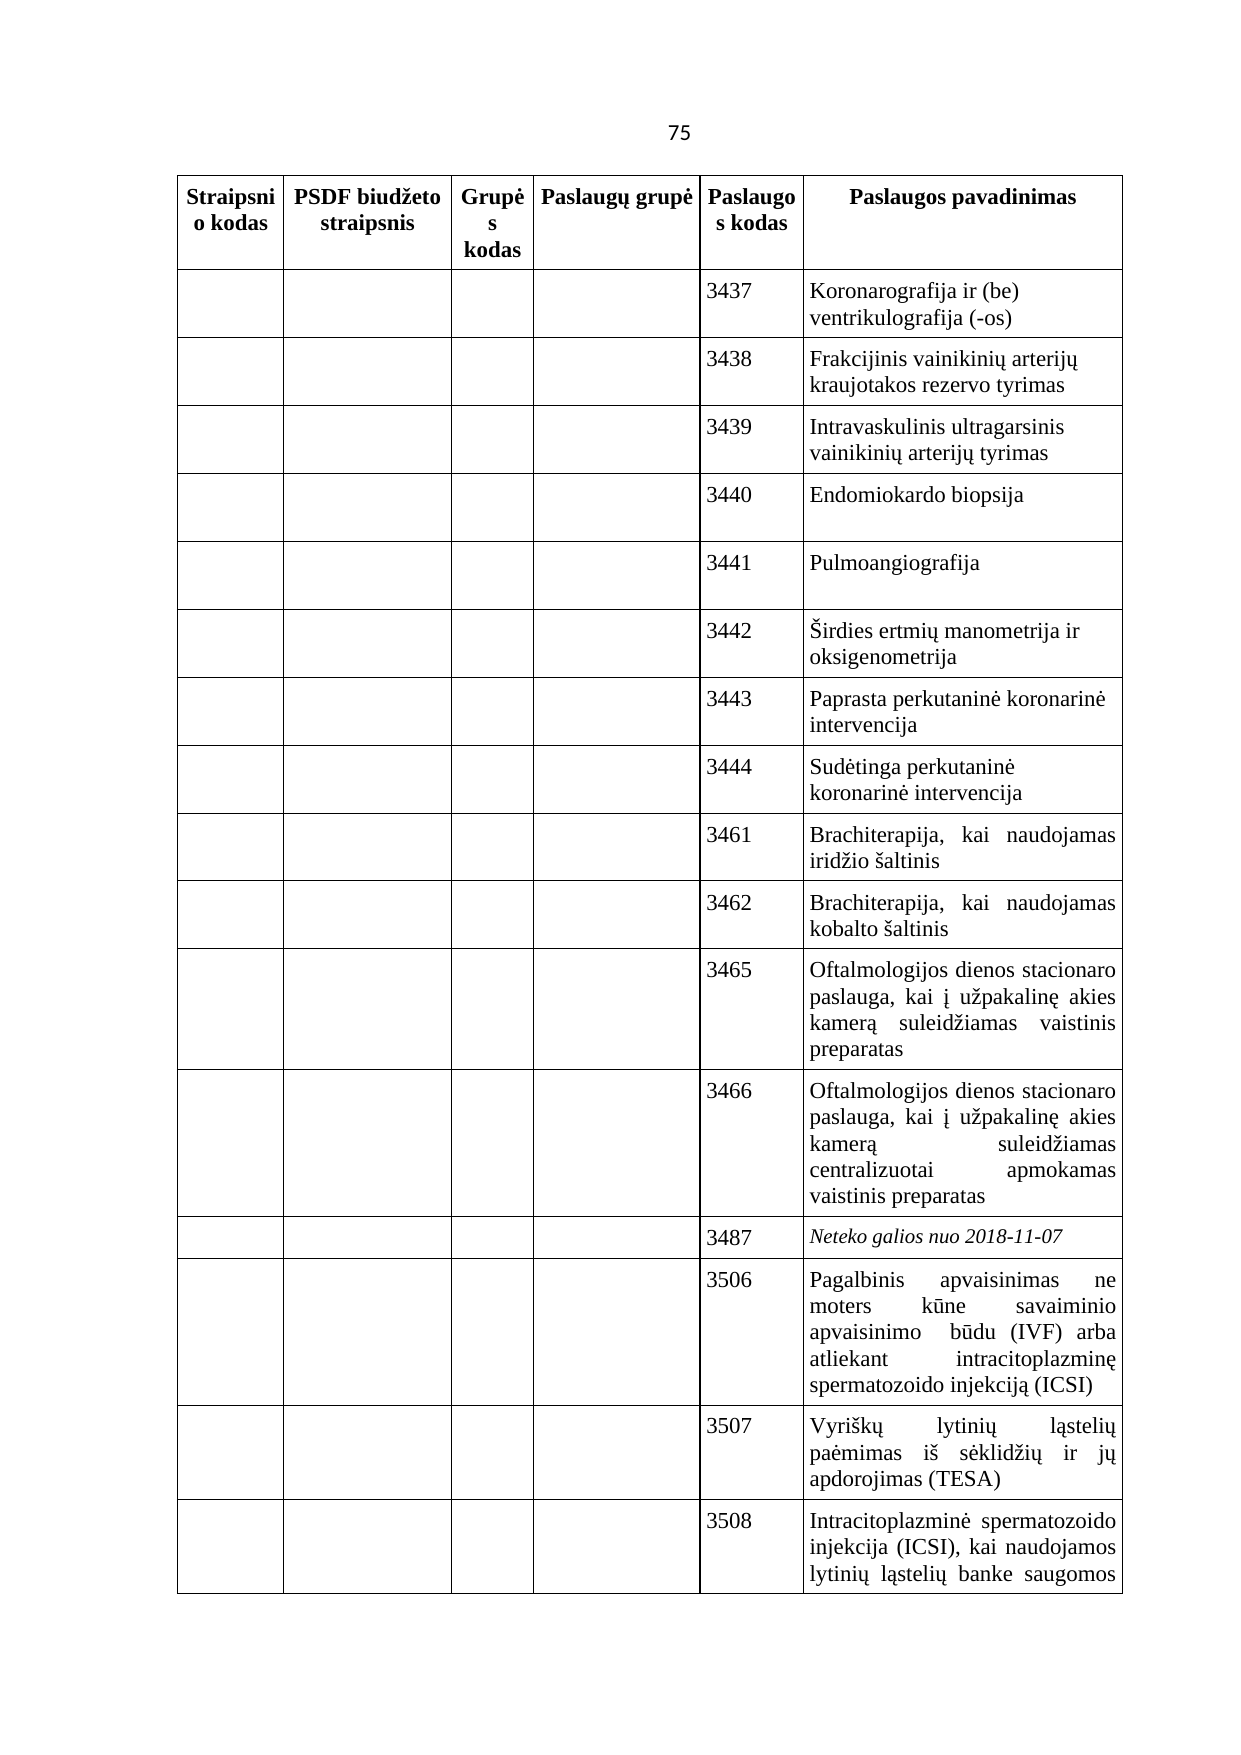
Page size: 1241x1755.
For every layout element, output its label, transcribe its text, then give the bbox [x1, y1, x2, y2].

table_cell Paprasta perkutaninė koronarinė intervencija [804, 678, 1122, 744]
table_cell [452, 270, 533, 337]
table_cell [452, 1217, 533, 1257]
table_cell [284, 814, 451, 880]
table_cell [178, 270, 283, 337]
table_cell [284, 881, 451, 948]
table_cell [178, 814, 283, 880]
table_cell 3444 [701, 746, 803, 812]
table_cell 3437 [701, 270, 803, 337]
table_cell [534, 542, 699, 609]
table_cell 3465 [701, 949, 803, 1069]
table_cell [452, 949, 533, 1069]
table_cell [534, 474, 699, 541]
table_header Paslaugos pavadinimas [804, 176, 1122, 269]
table_cell [284, 1217, 451, 1257]
table_cell Frakcijinis vainikinių arterijų kraujotakos rezervo tyrimas [804, 338, 1122, 405]
table_cell [452, 678, 533, 744]
table_cell [452, 1070, 533, 1216]
table_cell [452, 474, 533, 541]
table_cell [452, 338, 533, 405]
table_cell Oftalmologijos dienos stacionaro paslauga, kai į užpakalinę akies kamerą suleidžiamas vaistinis preparatas [804, 949, 1122, 1069]
table_cell [452, 814, 533, 880]
table_cell Intravaskulinis ultragarsinis vainikinių arterijų tyrimas [804, 406, 1122, 473]
table_cell [178, 1070, 283, 1216]
table_cell [534, 1500, 699, 1593]
table_cell [284, 678, 451, 744]
table_cell [534, 949, 699, 1069]
table_cell [284, 270, 451, 337]
table_cell [178, 1259, 283, 1404]
table_cell Širdies ertmių manometrija ir oksigenometrija [804, 610, 1122, 677]
table_cell [284, 542, 451, 609]
table_cell [284, 1406, 451, 1499]
table_cell [284, 338, 451, 405]
table_cell Vyriškų lytinių ląstelių paėmimas iš sėklidžių ir jų apdorojimas (TESA) [804, 1406, 1122, 1499]
table_cell [452, 1259, 533, 1404]
table_cell [534, 678, 699, 744]
table_cell Intracitoplazminė spermatozoido injekcija (ICSI), kai naudojamos lytinių ląstelių banke saugomos [804, 1500, 1122, 1593]
table_cell Endomiokardo biopsija [804, 474, 1122, 541]
table_cell 3461 [701, 814, 803, 880]
table_cell [284, 1070, 451, 1216]
table_cell Pagalbinis apvaisinimas ne moters kūne savaiminio apvaisinimo būdu (IVF) arba atliekant intracitoplazminę spermatozoido injekciją (ICSI) [804, 1259, 1122, 1404]
table_cell Neteko galios nuo 2018-11-07 [804, 1217, 1122, 1257]
table_cell [534, 881, 699, 948]
table_cell [452, 406, 533, 473]
table_cell Brachiterapija, kai naudojamas kobalto šaltinis [804, 881, 1122, 948]
table_cell Brachiterapija, kai naudojamas iridžio šaltinis [804, 814, 1122, 880]
table_cell Pulmoangiografija [804, 542, 1122, 609]
table_cell [452, 746, 533, 812]
table_cell 3507 [701, 1406, 803, 1499]
table_cell [534, 406, 699, 473]
table_cell 3462 [701, 881, 803, 948]
table_cell 3466 [701, 1070, 803, 1216]
table_cell [178, 610, 283, 677]
table_cell [178, 1217, 283, 1257]
table_cell Oftalmologijos dienos stacionaro paslauga, kai į užpakalinę akies kamerą suleidžiamas centralizuotai apmokamas vaistinis preparatas [804, 1070, 1122, 1216]
table_cell [178, 1500, 283, 1593]
table_cell [284, 406, 451, 473]
table_cell [534, 1259, 699, 1404]
table_header Straipsnio kodas [178, 176, 283, 269]
table_cell [284, 746, 451, 812]
table_cell [534, 610, 699, 677]
table_cell [534, 338, 699, 405]
table_cell 3443 [701, 678, 803, 744]
table_cell [534, 1070, 699, 1216]
table_cell [534, 1406, 699, 1499]
table_cell [452, 881, 533, 948]
table_cell [452, 1500, 533, 1593]
table_cell [178, 474, 283, 541]
table_header Paslaugos kodas [701, 176, 803, 269]
table_cell [284, 1259, 451, 1404]
table_cell [452, 1406, 533, 1499]
table_cell 3506 [701, 1259, 803, 1404]
table_cell [534, 1217, 699, 1257]
table_cell [452, 542, 533, 609]
table_cell [178, 338, 283, 405]
table_cell [178, 406, 283, 473]
table_cell [534, 746, 699, 812]
table_cell 3442 [701, 610, 803, 677]
table_cell 3487 [701, 1217, 803, 1257]
table_cell [284, 610, 451, 677]
table_cell [178, 881, 283, 948]
table_header PSDF biudžeto straipsnis [284, 176, 451, 269]
table_cell [178, 542, 283, 609]
table_cell [178, 1406, 283, 1499]
table_cell 3438 [701, 338, 803, 405]
table_cell 3439 [701, 406, 803, 473]
table_cell [178, 678, 283, 744]
table_cell Koronarografija ir (be) ventrikulografija (-os) [804, 270, 1122, 337]
table_cell [534, 814, 699, 880]
table_cell [452, 610, 533, 677]
table_cell [534, 270, 699, 337]
table_cell 3441 [701, 542, 803, 609]
table_cell 3440 [701, 474, 803, 541]
table_cell Sudėtinga perkutaninė koronarinė intervencija [804, 746, 1122, 812]
table_cell [178, 746, 283, 812]
table_header Paslaugų grupė [534, 176, 699, 269]
table_cell [178, 949, 283, 1069]
table_cell [284, 1500, 451, 1593]
table_cell [284, 474, 451, 541]
table_cell [284, 949, 451, 1069]
table_cell 3508 [701, 1500, 803, 1593]
table_header Grupės kodas [452, 176, 533, 269]
